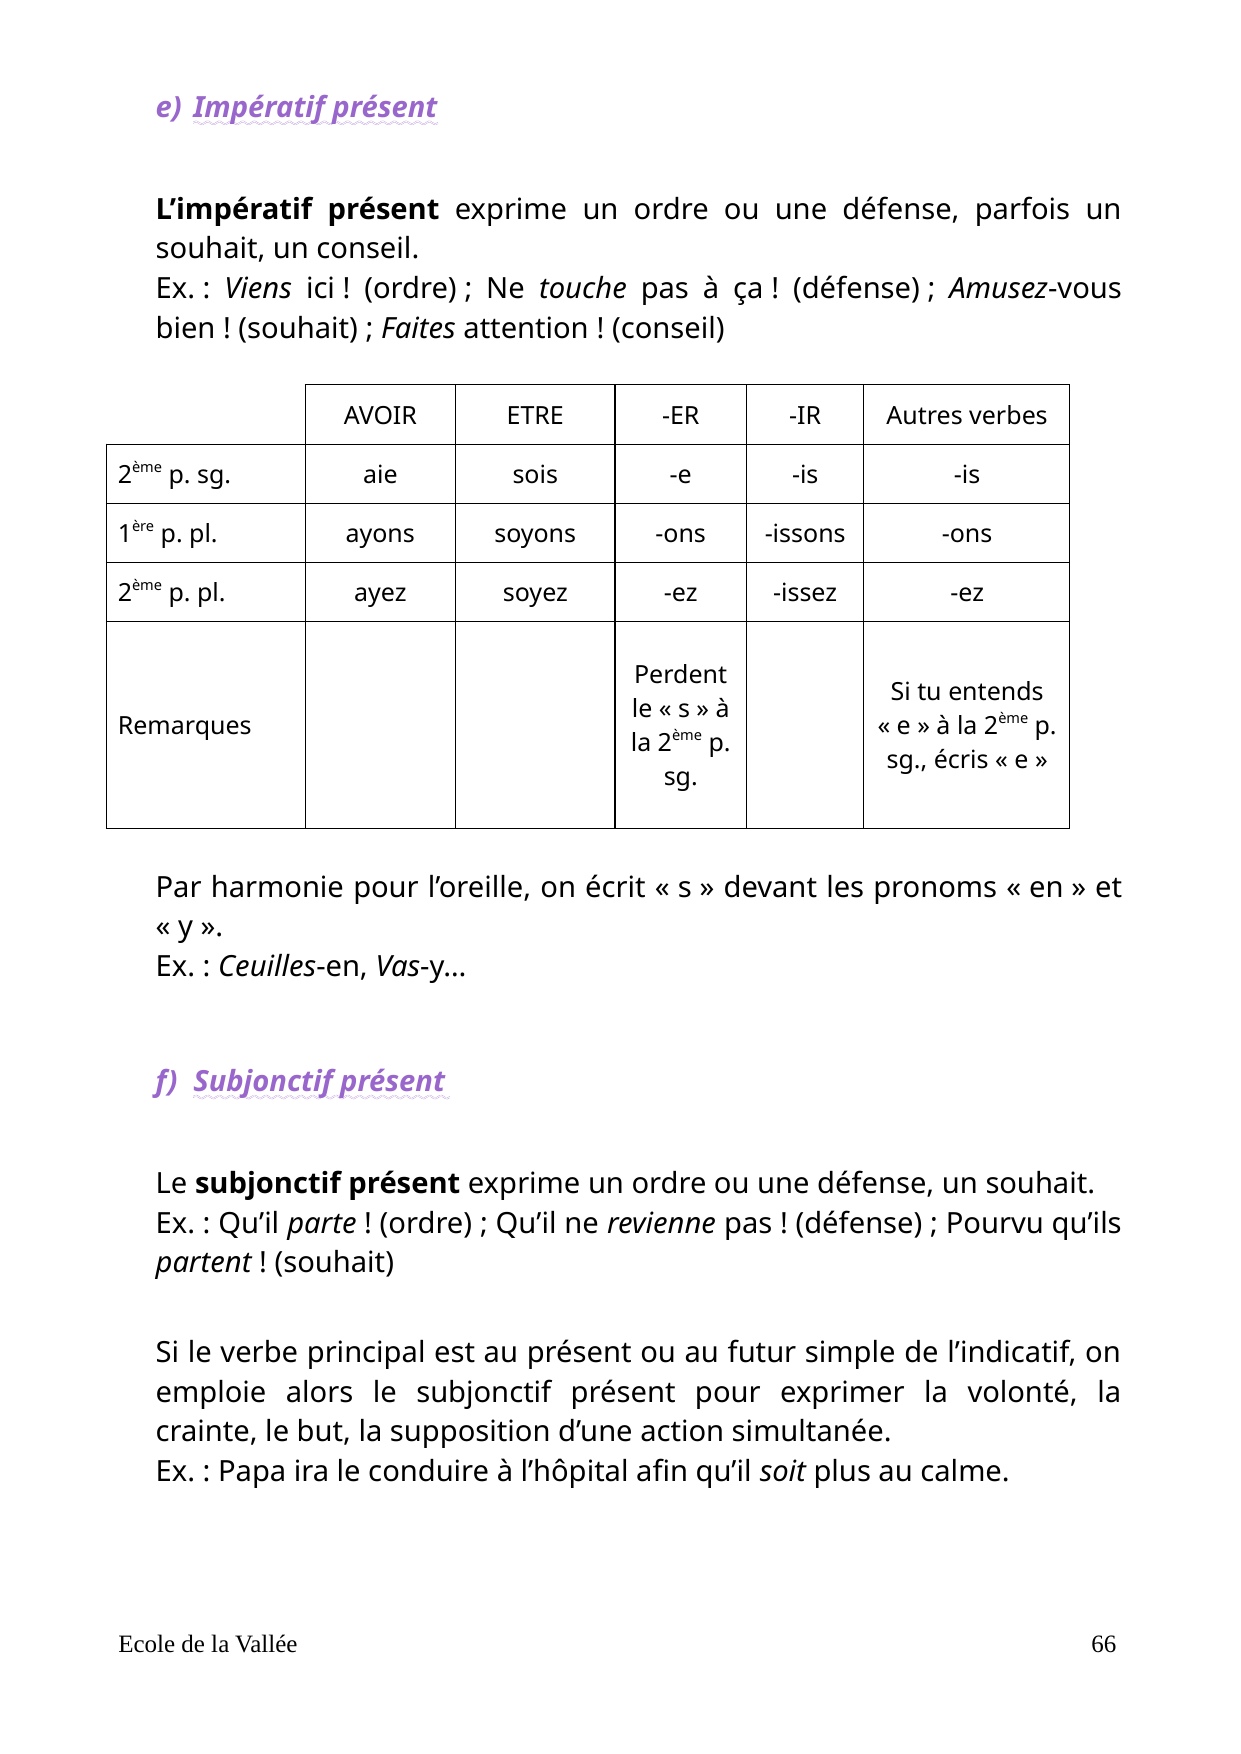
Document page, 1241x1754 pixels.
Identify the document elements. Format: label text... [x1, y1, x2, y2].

table_cell ayez [306, 563, 455, 621]
list Subjonctif présent [155, 1060, 1122, 1100]
text Le subjonctif présent exprime un ordre ou une défense, un souhait. [155, 1162, 1122, 1202]
table_header [106, 384, 305, 443]
text Ex. : Viens ici ! (ordre) ; Ne touche pas à ça ! (défense) ; Amusez-vous bien ! (souhait) ; Faites attention ! (conseil) [155, 267, 1122, 347]
table_cell -is [864, 445, 1069, 502]
table_header -IR [747, 385, 863, 443]
table_cell -e [616, 445, 746, 502]
table_cell sois [456, 445, 614, 502]
text Ex. : Qu’il parte ! (ordre) ; Qu’il ne revienne pas ! (défense) ; Pourvu qu’ils partent ! (souhait) [155, 1202, 1122, 1281]
table_cell Si tu entends « e » à la 2ème p. sg., écris « e » [864, 622, 1069, 827]
text Par harmonie pour l’oreille, on écrit « s » devant les pronoms « en » et « y ». [155, 866, 1122, 945]
table_cell 2ème p. pl. [107, 563, 305, 621]
table_cell soyons [456, 504, 614, 562]
table_header AVOIR [306, 385, 455, 443]
table_cell -ez [864, 563, 1069, 621]
table_cell Perdent le « s » à la 2ème p. sg. [616, 622, 746, 827]
table_cell -ez [616, 563, 746, 621]
list Impératif présent [155, 86, 1122, 126]
text L’impératif présent exprime un ordre ou une défense, parfois un souhait, un conseil. [155, 188, 1122, 267]
table_cell [456, 622, 614, 827]
table_cell aie [306, 445, 455, 502]
text Si le verbe principal est au présent ou au futur simple de l’indicatif, on emploie alors le subjonctif présent pour exprimer la volonté, la crainte, le but, la supposition d’une action simultanée. [155, 1331, 1122, 1450]
table_header ETRE [456, 385, 614, 443]
table_cell 2ème p. sg. [107, 445, 305, 502]
table_cell -issez [747, 563, 863, 621]
table_cell Remarques [107, 622, 305, 827]
table_cell 1ère p. pl. [107, 504, 305, 562]
table_cell [747, 622, 863, 827]
table_header Autres verbes [864, 385, 1069, 443]
text Ex. : Ceuilles-en, Vas-y… [155, 945, 1122, 985]
text Ex. : Papa ira le conduire à l’hôpital afin qu’il soit plus au calme. [155, 1450, 1122, 1490]
table_cell -ons [864, 504, 1069, 562]
table_header -ER [616, 385, 746, 443]
table_cell -ons [616, 504, 746, 562]
table_cell -is [747, 445, 863, 502]
table_cell -issons [747, 504, 863, 562]
table_cell soyez [456, 563, 614, 621]
table_cell [306, 622, 455, 827]
table_cell ayons [306, 504, 455, 562]
